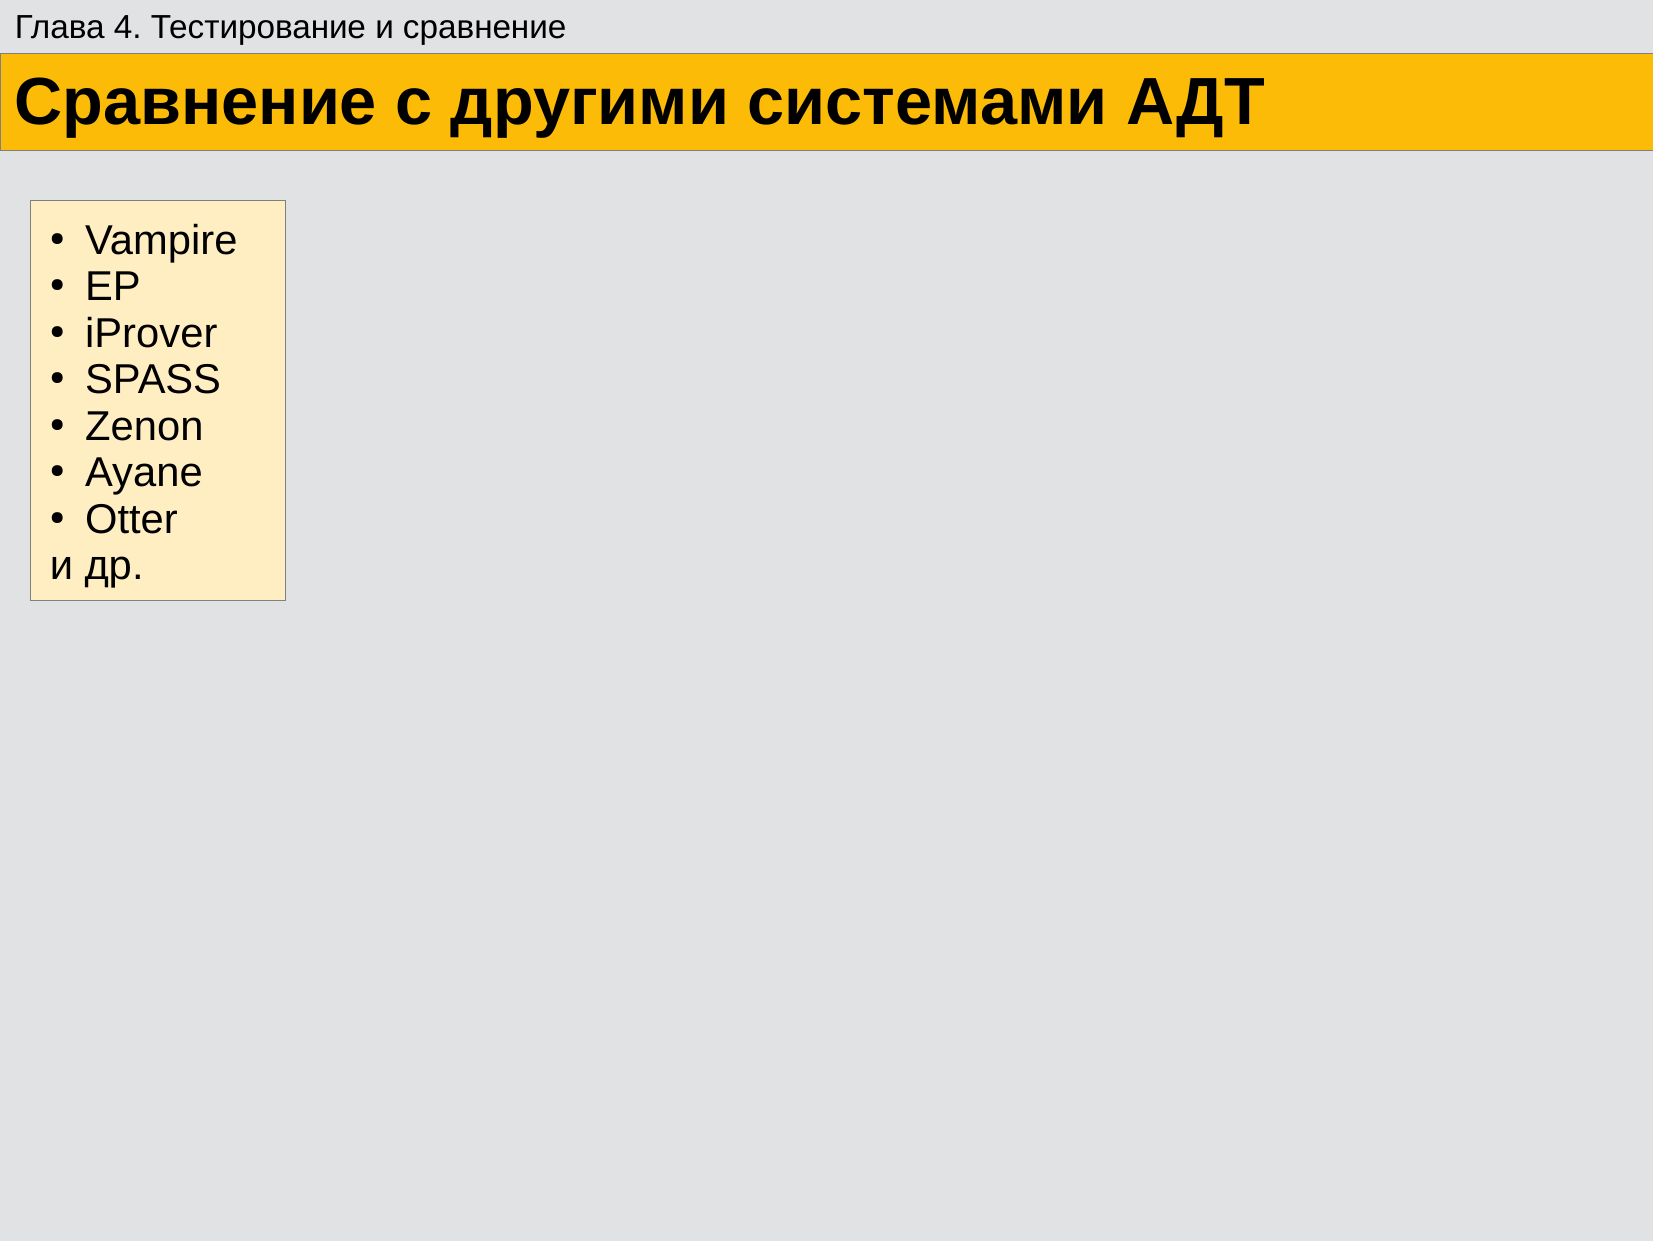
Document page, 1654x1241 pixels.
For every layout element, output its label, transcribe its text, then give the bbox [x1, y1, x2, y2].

text_box Сравнение с другими системами АДТ [0, 53, 1653, 151]
text_box Vampire EP iProver SPASS Zenon Ayane Otter и др. [35, 209, 271, 596]
text_box [30, 200, 286, 601]
text_box Глава 4. Тестирование и сравнение [0, 1, 583, 54]
